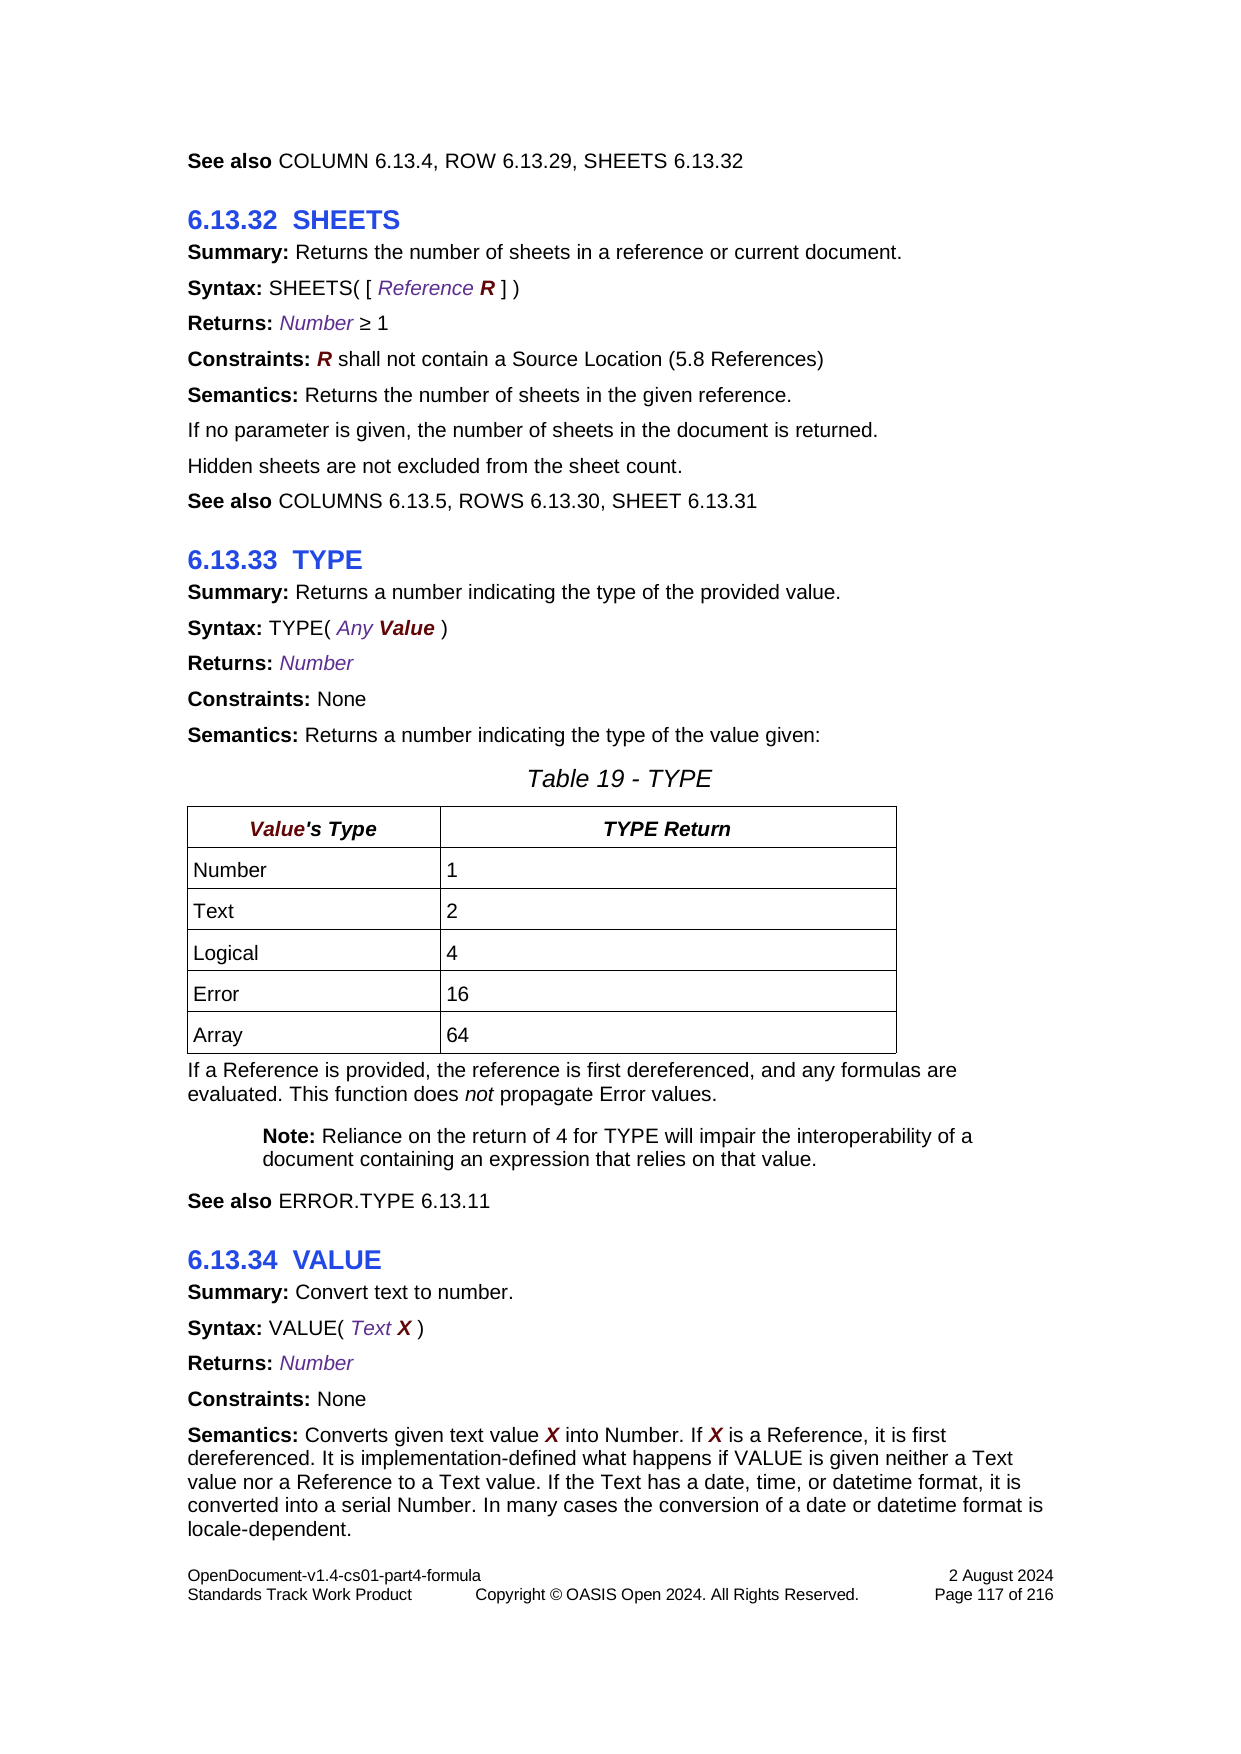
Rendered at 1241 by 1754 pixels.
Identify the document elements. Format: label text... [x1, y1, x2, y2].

table_cell 4 [441, 930, 896, 970]
table_cell Logical [188, 930, 440, 970]
subtitle SHEETS [187, 204, 1053, 234]
text Syntax: VALUE( Text X ) [187, 1316, 1053, 1340]
text Hidden sheets are not excluded from the sheet count. [187, 454, 1053, 478]
text Table 19 - TYPE [187, 765, 1053, 793]
table_cell Number [188, 848, 440, 888]
text Syntax: SHEETS( [ Reference R ] ) [187, 276, 1053, 300]
table_header Value's Type [188, 807, 440, 847]
text See also COLUMNS 6.13.5, ROWS 6.13.30, SHEET 6.13.31 [187, 490, 1053, 513]
subtitle VALUE [187, 1244, 1053, 1274]
text If a Reference is provided, the reference is first dereferenced, and any formulas are evaluated. This function does not propagate Error values. [187, 1059, 1053, 1106]
text Semantics: Returns the number of sheets in the given reference. [187, 383, 1053, 407]
table_cell Text [188, 889, 440, 929]
table_cell 2 [441, 889, 896, 929]
table_cell Array [188, 1012, 440, 1053]
table_cell 64 [441, 1012, 896, 1053]
text Constraints: None [187, 687, 1053, 711]
text See also ERROR.TYPE 6.13.11 [187, 1190, 1053, 1213]
text Summary: Returns the number of sheets in a reference or current document. [187, 241, 1053, 264]
text Syntax: TYPE( Any Value ) [187, 616, 1053, 640]
table_cell 1 [441, 848, 896, 888]
text If no parameter is given, the number of sheets in the document is returned. [187, 419, 1053, 442]
text Note: Reliance on the return of 4 for TYPE will impair the interoperability of a document containing an expression that relies on that value. [262, 1124, 978, 1171]
text Constraints: R shall not contain a Source Location (5.8 References) [187, 347, 1053, 371]
text Returns: Number [187, 652, 1053, 675]
text See also COLUMN 6.13.4, ROW 6.13.29, SHEETS 6.13.32 [187, 150, 1053, 173]
subtitle TYPE [187, 544, 1053, 574]
text Constraints: None [187, 1387, 1053, 1411]
text Semantics: Converts given text value X into Number. If X is a Reference, it is first dereferenced. It is implementation-defined what happens if VALUE is given neither a Text value nor a Reference to a Text value. If the Text has a date, time, or datetime format, it is converted into a serial Number. In many cases the conversion of a date or datetime format is locale-dependent. [187, 1423, 1053, 1541]
text Summary: Returns a number indicating the type of the provided value. [187, 581, 1053, 604]
table_cell 16 [441, 971, 896, 1011]
text Returns: Number [187, 1352, 1053, 1375]
table_header TYPE Return [441, 807, 896, 847]
table_cell Error [188, 971, 440, 1011]
text Semantics: Returns a number indicating the type of the value given: [187, 723, 1053, 747]
text Returns: Number ≥ 1 [187, 312, 1053, 335]
text Summary: Convert text to number. [187, 1281, 1053, 1304]
